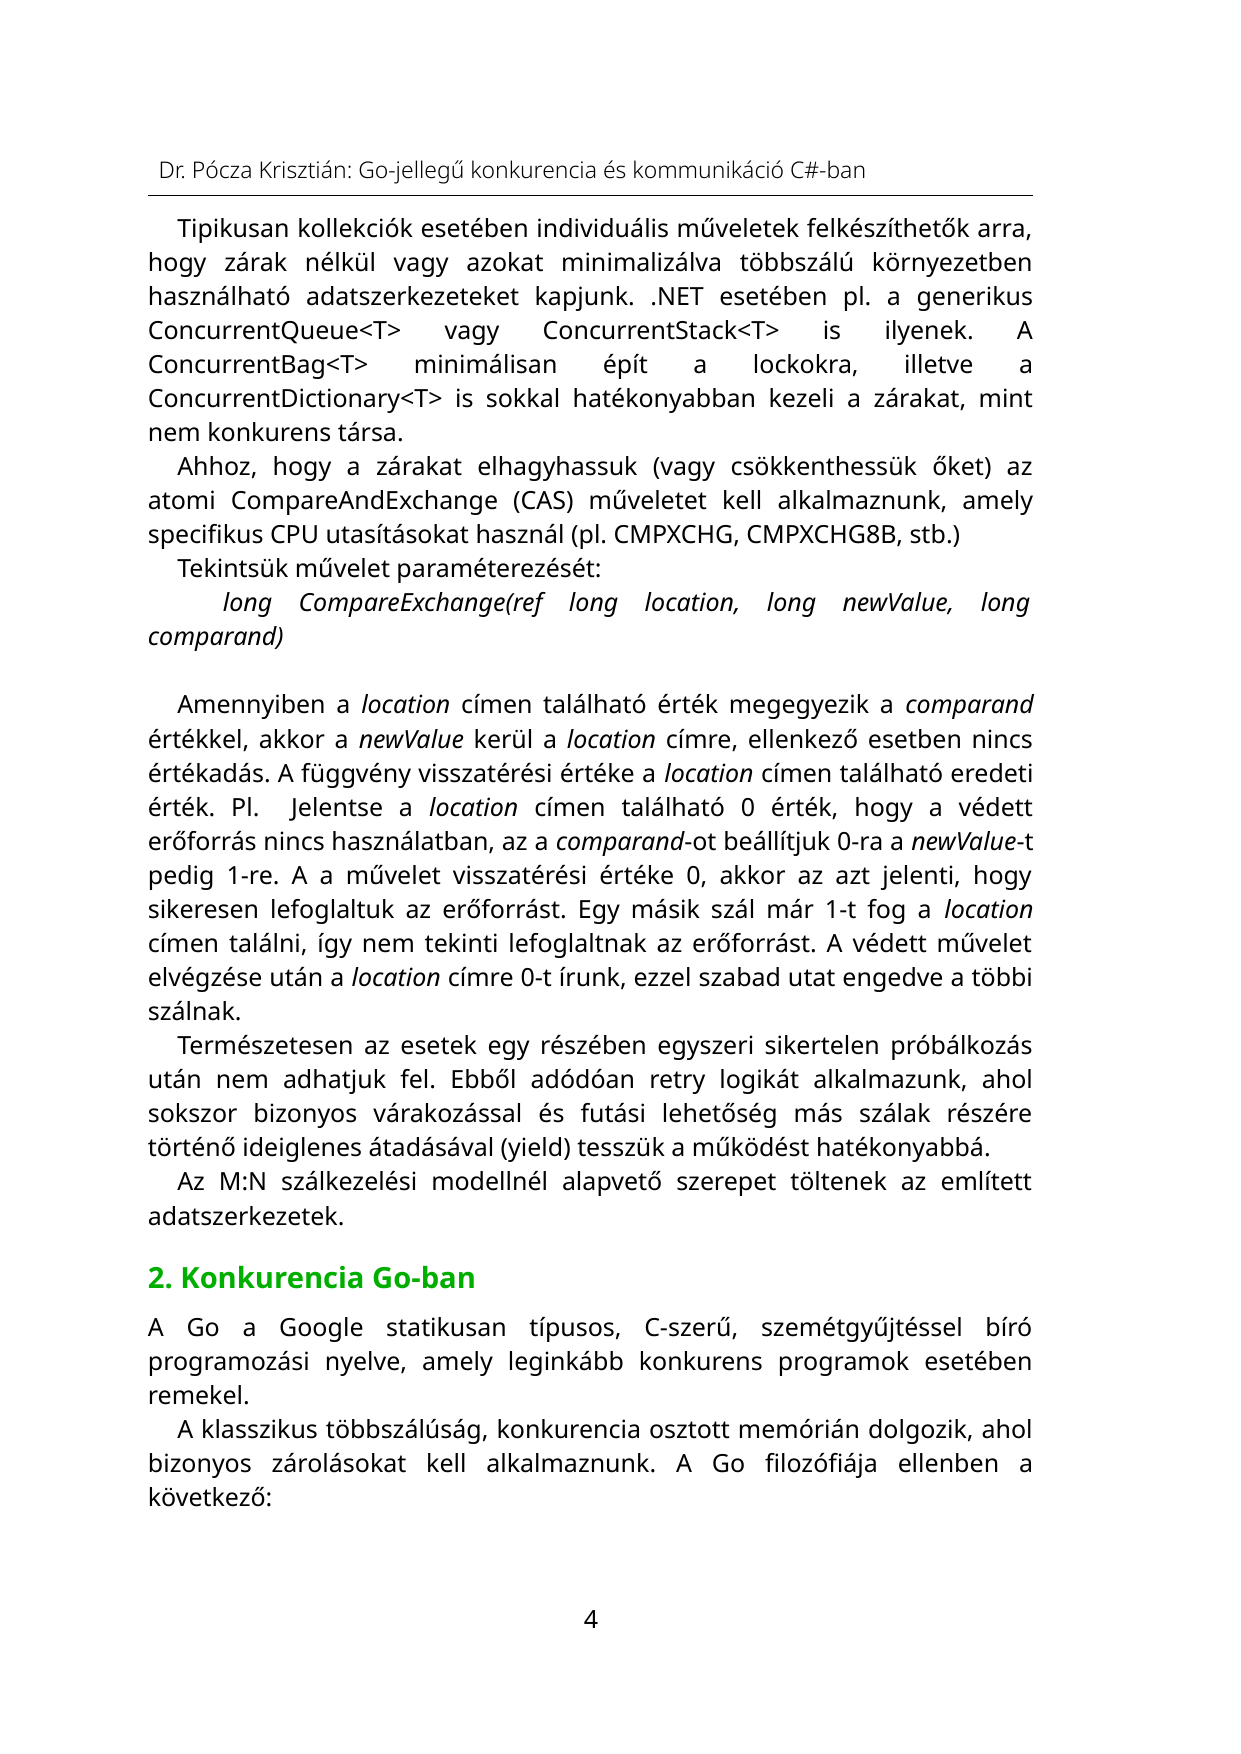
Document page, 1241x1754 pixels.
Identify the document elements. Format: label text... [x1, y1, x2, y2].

text Tekintsük művelet paraméterezését: [148, 551, 1033, 585]
text long CompareExchange(ref long location, long newValue, long comparand) [148, 585, 1033, 653]
text A Go a Google statikusan típusos, C-szerű, szemétgyűjtéssel bíró programozási nyelve, amely leginkább konkurens programok esetében remekel. [148, 1309, 1033, 1412]
text A klasszikus többszálúság, konkurencia osztott memórián dolgozik, ahol bizonyos zárolásokat kell alkalmaznunk. A Go filozófiája ellenben a következő: [148, 1412, 1033, 1514]
text Az M:N szálkezelési modellnél alapvető szerepet töltenek az említett adatszerkezetek. [148, 1164, 1033, 1232]
text Természetesen az esetek egy részében egyszeri sikertelen próbálkozás után nem adhatjuk fel. Ebből adódóan retry logikát alkalmazunk, ahol sokszor bizonyos várakozással és futási lehetőség más szálak részére történő ideiglenes átadásával (yield) tesszük a működést hatékonyabbá. [148, 1028, 1033, 1164]
text Tipikusan kollekciók esetében individuális műveletek felkészíthetők arra, hogy zárak nélkül vagy azokat minimalizálva többszálú környezetben használható adatszerkezeteket kapjunk. .NET esetében pl. a generikus ConcurrentQueue<T> vagy ConcurrentStack<T> is ilyenek. A ConcurrentBag<T> minimálisan épít a lockokra, illetve a ConcurrentDictionary<T> is sokkal hatékonyabban kezeli a zárakat, mint nem konkurens társa. [148, 210, 1033, 449]
text Amennyiben a location címen található érték megegyezik a comparand értékkel, akkor a newValue kerül a location címre, ellenkező esetben nincs értékadás. A függvény visszatérési értéke a location címen található eredeti érték. Pl. Jelentse a location címen található 0 érték, hogy a védett erőforrás nincs használatban, az a comparand-ot beállítjuk 0-ra a newValue-t pedig 1-re. A a művelet visszatérési értéke 0, akkor az azt jelenti, hogy sikeresen lefoglaltuk az erőforrást. Egy másik szál már 1-t fog a location címen találni, így nem tekinti lefoglaltnak az erőforrást. A védett művelet elvégzése után a location címre 0-t írunk, ezzel szabad utat engedve a többi szálnak. [148, 687, 1033, 1028]
text Ahhoz, hogy a zárakat elhagyhassuk (vagy csökkenthessük őket) az atomi CompareAndExchange (CAS) műveletet kell alkalmaznunk, amely specifikus CPU utasításokat használ (pl. CMPXCHG, CMPXCHG8B, stb.) [148, 449, 1033, 551]
subtitle Konkurencia Go-ban [148, 1257, 1033, 1297]
